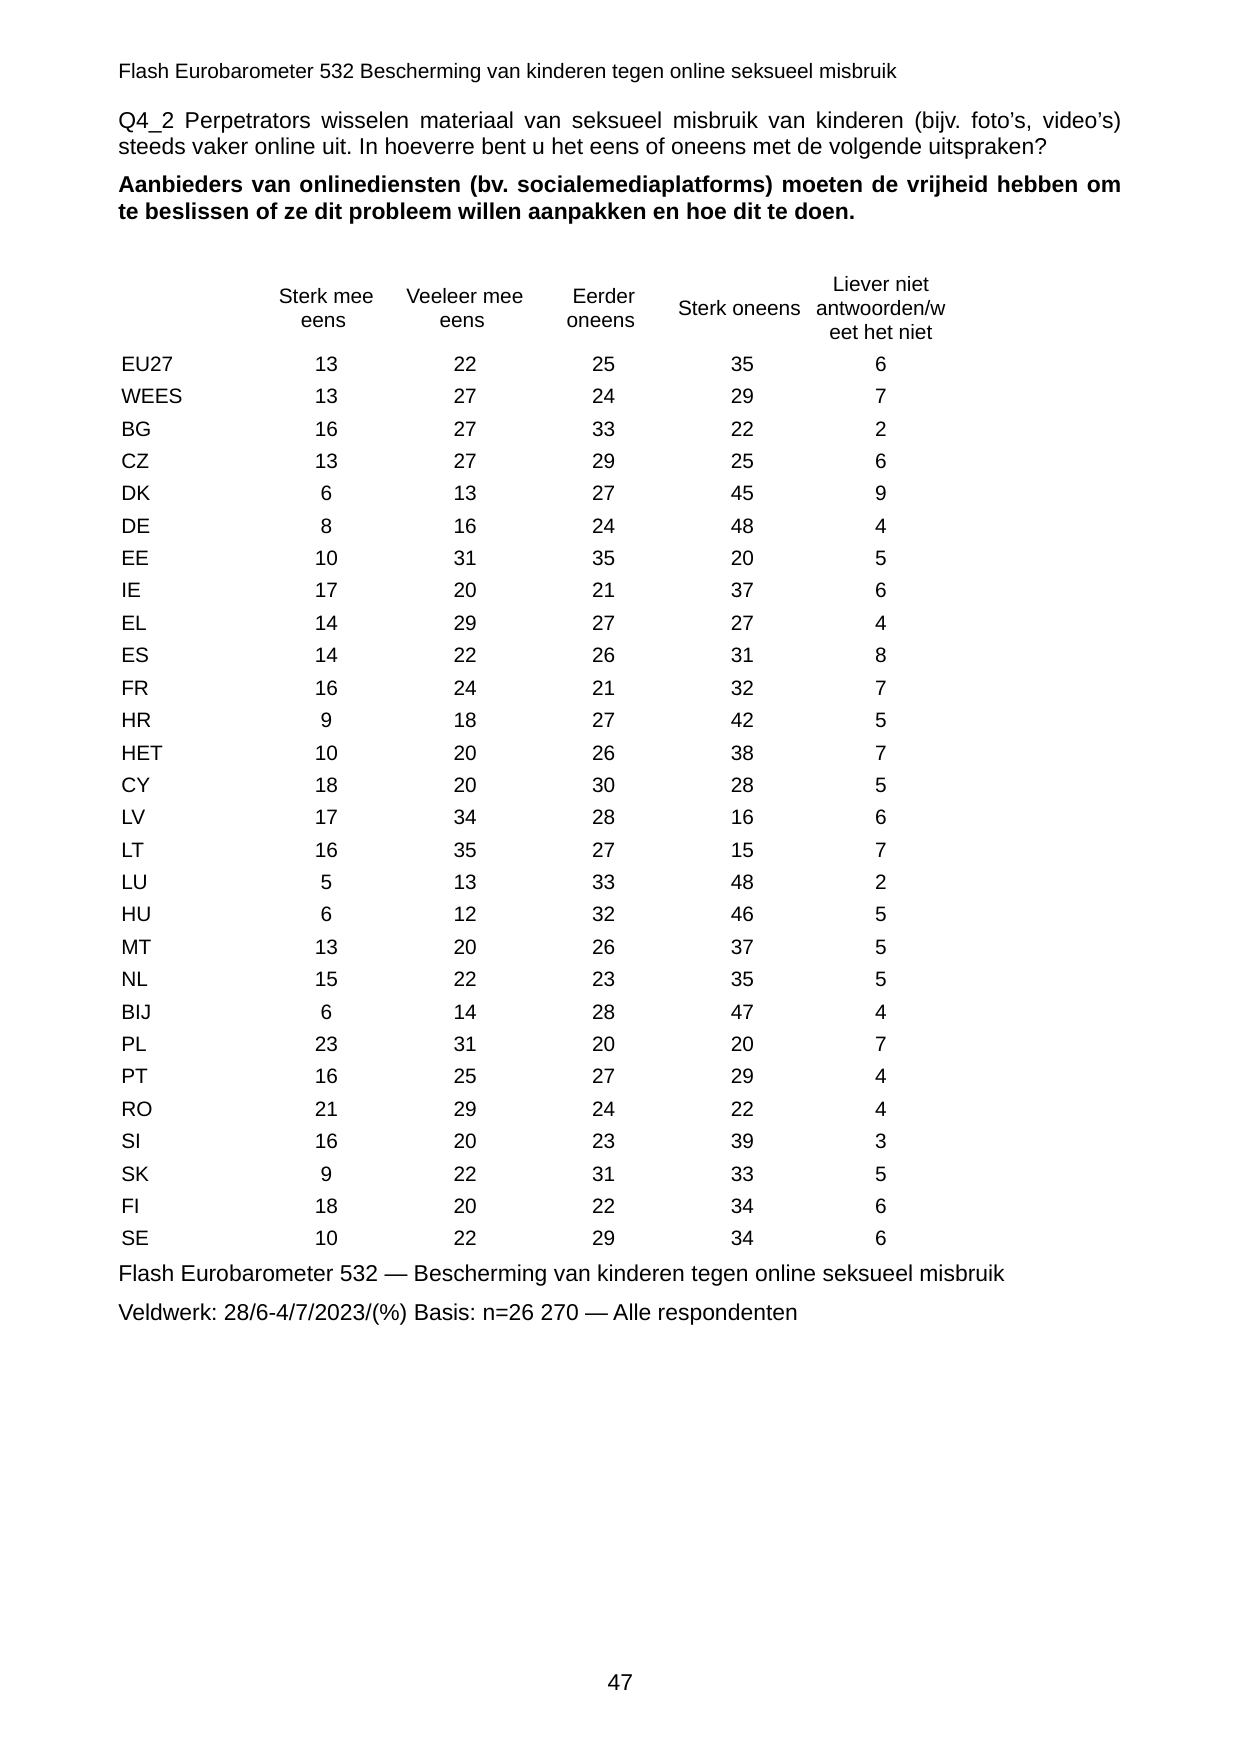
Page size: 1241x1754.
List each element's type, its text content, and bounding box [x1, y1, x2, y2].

table_cell 14 [257, 607, 395, 639]
table_cell 22 [673, 1093, 811, 1125]
table_cell EE [118, 542, 257, 574]
text Aanbieders van onlinediensten (bv. socialemediaplatforms) moeten de vrijheid hebben om te beslissen of ze dit probleem willen aanpakken en hoe dit te doen. [118, 171, 1122, 224]
table_cell 20 [673, 542, 811, 574]
table_cell 22 [395, 963, 534, 995]
table_cell 6 [257, 995, 395, 1028]
table_cell 5 [257, 866, 395, 898]
table_cell 37 [673, 931, 811, 963]
table_cell 3 [811, 1125, 950, 1157]
table_cell 7 [811, 736, 950, 768]
table_cell 35 [395, 833, 534, 866]
table_cell HET [118, 736, 257, 768]
table_cell 9 [811, 477, 950, 509]
table_cell 15 [673, 833, 811, 866]
table_cell 4 [811, 995, 950, 1028]
table_cell 22 [395, 639, 534, 671]
table_cell 20 [395, 736, 534, 768]
table_cell 6 [257, 898, 395, 931]
table_cell 13 [395, 866, 534, 898]
table_cell 22 [395, 1222, 534, 1254]
table_cell 27 [673, 607, 811, 639]
table_cell EU27 [118, 348, 257, 380]
table_cell WEES [118, 380, 257, 412]
table_cell 23 [534, 1125, 673, 1157]
table_cell 5 [811, 931, 950, 963]
table_cell 16 [257, 1125, 395, 1157]
table_cell 6 [811, 445, 950, 477]
table_cell 4 [811, 1060, 950, 1092]
table_cell 45 [673, 477, 811, 509]
table_cell 28 [673, 769, 811, 801]
table_cell SE [118, 1222, 257, 1254]
table_cell 7 [811, 380, 950, 412]
table_cell 20 [534, 1028, 673, 1060]
table_cell PL [118, 1028, 257, 1060]
table_cell 42 [673, 704, 811, 736]
table_cell 34 [673, 1222, 811, 1254]
table_header Sterk mee eens [257, 268, 395, 347]
table_cell 28 [534, 801, 673, 833]
table_cell HR [118, 704, 257, 736]
table_cell 29 [673, 380, 811, 412]
table_cell 20 [395, 1125, 534, 1157]
table_cell 17 [257, 801, 395, 833]
table_cell 31 [395, 542, 534, 574]
table_cell 27 [395, 412, 534, 444]
table_cell 27 [534, 607, 673, 639]
table_cell 4 [811, 1093, 950, 1125]
table_cell 20 [673, 1028, 811, 1060]
table_cell 27 [534, 704, 673, 736]
table_header Veeleer mee eens [395, 268, 534, 347]
table_cell MT [118, 931, 257, 963]
table_cell 28 [534, 995, 673, 1028]
table_cell 31 [534, 1157, 673, 1190]
table_cell 30 [534, 769, 673, 801]
table_header Eerder oneens [534, 268, 673, 347]
table_header [118, 268, 257, 347]
table_cell 10 [257, 1222, 395, 1254]
table_cell 21 [534, 671, 673, 704]
table_cell 22 [534, 1190, 673, 1222]
table_cell 2 [811, 866, 950, 898]
table_cell 13 [257, 380, 395, 412]
table_cell 16 [395, 509, 534, 542]
table_cell 6 [811, 1190, 950, 1222]
table_cell 7 [811, 833, 950, 866]
table_cell 14 [395, 995, 534, 1028]
table_cell 26 [534, 736, 673, 768]
table_cell 13 [395, 477, 534, 509]
table_cell 34 [395, 801, 534, 833]
text Veldwerk: 28/6-4/7/2023/(%) Basis: n=26 270 — Alle respondenten [118, 1299, 1122, 1325]
table_cell 5 [811, 1157, 950, 1190]
table_cell 37 [673, 574, 811, 607]
table_cell 5 [811, 963, 950, 995]
table_cell EL [118, 607, 257, 639]
table_cell 25 [395, 1060, 534, 1092]
text Q4_2 Perpetrators wisselen materiaal van seksueel misbruik van kinderen (bijv. foto’s, video’s) steeds vaker online uit. In hoeverre bent u het eens of oneens met de volgende uitspraken? [118, 107, 1122, 159]
table_cell 20 [395, 574, 534, 607]
table_cell LT [118, 833, 257, 866]
table_cell 46 [673, 898, 811, 931]
table_cell 17 [257, 574, 395, 607]
table_cell 8 [257, 509, 395, 542]
table_cell SI [118, 1125, 257, 1157]
table_cell 9 [257, 704, 395, 736]
table_cell ES [118, 639, 257, 671]
table_cell BG [118, 412, 257, 444]
table_cell 33 [534, 412, 673, 444]
table_cell 27 [395, 380, 534, 412]
table_cell 24 [534, 1093, 673, 1125]
table_cell 39 [673, 1125, 811, 1157]
table_cell 5 [811, 898, 950, 931]
table_cell NL [118, 963, 257, 995]
table_cell 6 [811, 801, 950, 833]
table_cell 13 [257, 931, 395, 963]
table_cell 4 [811, 607, 950, 639]
table_cell 24 [395, 671, 534, 704]
table_cell 20 [395, 931, 534, 963]
table_cell 24 [534, 509, 673, 542]
table_cell 38 [673, 736, 811, 768]
table_cell 15 [257, 963, 395, 995]
text Flash Eurobarometer 532 — Bescherming van kinderen tegen online seksueel misbruik [118, 1260, 1122, 1287]
table_cell 7 [811, 1028, 950, 1060]
table_cell 7 [811, 671, 950, 704]
table_cell 31 [395, 1028, 534, 1060]
table_cell LV [118, 801, 257, 833]
table_cell 5 [811, 542, 950, 574]
table_cell 13 [257, 445, 395, 477]
table_cell 18 [395, 704, 534, 736]
table_cell 29 [534, 445, 673, 477]
table_cell 29 [673, 1060, 811, 1092]
table_cell PT [118, 1060, 257, 1092]
table_cell 34 [673, 1190, 811, 1222]
table_cell HU [118, 898, 257, 931]
table_cell 31 [673, 639, 811, 671]
table_cell 35 [534, 542, 673, 574]
table_cell 27 [534, 1060, 673, 1092]
table_cell 25 [673, 445, 811, 477]
table_cell 33 [534, 866, 673, 898]
table_cell 48 [673, 866, 811, 898]
table_cell 10 [257, 542, 395, 574]
table_cell FR [118, 671, 257, 704]
table_cell 23 [534, 963, 673, 995]
table_cell 27 [395, 445, 534, 477]
table_cell 22 [673, 412, 811, 444]
table_cell 29 [395, 607, 534, 639]
table_cell 29 [534, 1222, 673, 1254]
table_cell 27 [534, 833, 673, 866]
table_cell BIJ [118, 995, 257, 1028]
table_cell 9 [257, 1157, 395, 1190]
table_cell 8 [811, 639, 950, 671]
table_cell 26 [534, 639, 673, 671]
table_cell 23 [257, 1028, 395, 1060]
table_header Liever niet antwoorden/weet het niet [811, 268, 950, 347]
table_cell SK [118, 1157, 257, 1190]
table_cell 22 [395, 348, 534, 380]
table_cell 10 [257, 736, 395, 768]
table_cell 32 [673, 671, 811, 704]
table_cell 35 [673, 348, 811, 380]
table_cell 21 [534, 574, 673, 607]
table_cell 12 [395, 898, 534, 931]
table_cell 13 [257, 348, 395, 380]
table_cell 16 [257, 671, 395, 704]
table_cell 22 [395, 1157, 534, 1190]
table_cell DK [118, 477, 257, 509]
table_cell 47 [673, 995, 811, 1028]
table_cell 5 [811, 769, 950, 801]
table_cell 20 [395, 769, 534, 801]
table_cell 6 [811, 348, 950, 380]
table_cell IE [118, 574, 257, 607]
table_cell RO [118, 1093, 257, 1125]
table_cell FI [118, 1190, 257, 1222]
table_cell LU [118, 866, 257, 898]
table_cell 20 [395, 1190, 534, 1222]
table_cell DE [118, 509, 257, 542]
table_cell 6 [257, 477, 395, 509]
table_cell 6 [811, 1222, 950, 1254]
table_header Sterk oneens [673, 268, 811, 347]
table_cell 24 [534, 380, 673, 412]
table_cell 16 [257, 1060, 395, 1092]
table_cell 32 [534, 898, 673, 931]
table_cell 5 [811, 704, 950, 736]
table_cell 14 [257, 639, 395, 671]
table_cell 4 [811, 509, 950, 542]
table_cell 33 [673, 1157, 811, 1190]
table_cell 16 [257, 412, 395, 444]
table_cell 48 [673, 509, 811, 542]
table_cell 25 [534, 348, 673, 380]
table_cell 21 [257, 1093, 395, 1125]
table_cell 26 [534, 931, 673, 963]
table_cell 16 [673, 801, 811, 833]
table_cell 18 [257, 769, 395, 801]
table_cell 29 [395, 1093, 534, 1125]
table_cell 16 [257, 833, 395, 866]
table_cell 2 [811, 412, 950, 444]
table_cell 6 [811, 574, 950, 607]
table_cell CY [118, 769, 257, 801]
table_cell 27 [534, 477, 673, 509]
table_cell 35 [673, 963, 811, 995]
table_cell 18 [257, 1190, 395, 1222]
table_cell CZ [118, 445, 257, 477]
